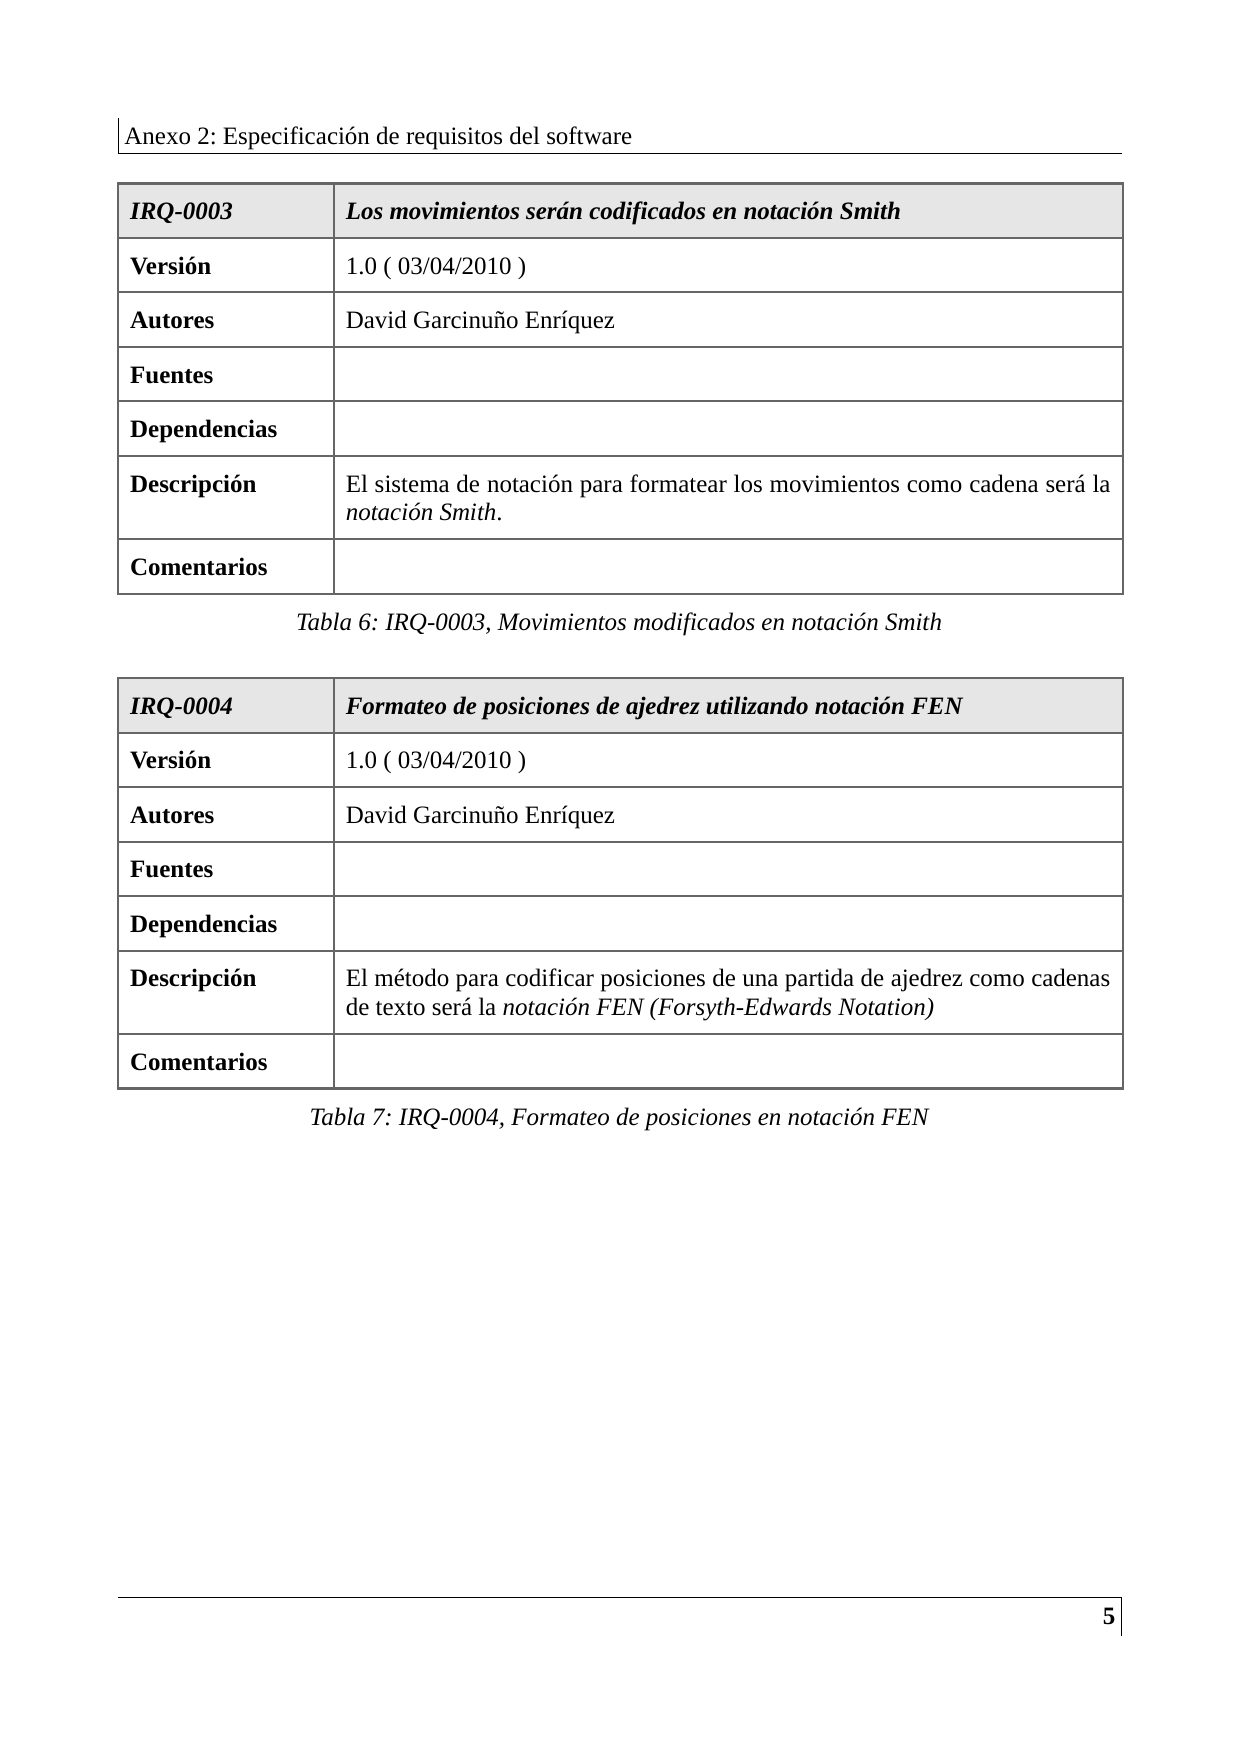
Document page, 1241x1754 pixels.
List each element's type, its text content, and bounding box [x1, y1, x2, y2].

text Tabla 6: IRQ-0003, Movimientos modificados en notación Smith [118, 607, 1122, 636]
table_cell [335, 897, 1122, 949]
table_cell Fuentes [119, 348, 333, 400]
table_header Los movimientos serán codificados en notación Smith [335, 185, 1122, 237]
table_cell 1.0 ( 03/04/2010 ) [335, 734, 1122, 786]
table_cell 1.0 ( 03/04/2010 ) [335, 239, 1122, 291]
table_cell Versión [119, 239, 333, 291]
table_cell [335, 540, 1122, 592]
table_cell [335, 1035, 1122, 1087]
table_cell Dependencias [119, 897, 333, 949]
table_header Formateo de posiciones de ajedrez utilizando notación FEN [335, 679, 1122, 732]
table_cell David Garcinuño Enríquez [335, 788, 1122, 841]
table_cell [335, 348, 1122, 400]
table_cell [335, 402, 1122, 455]
table_cell Fuentes [119, 843, 333, 895]
text Tabla 7: IRQ-0004, Formateo de posiciones en notación FEN [118, 1102, 1122, 1131]
table_header IRQ-0004 [119, 679, 333, 732]
table_header IRQ-0003 [119, 185, 333, 237]
table_cell Versión [119, 734, 333, 786]
table_cell Dependencias [119, 402, 333, 455]
table_cell Comentarios [119, 1035, 333, 1087]
table_cell Descripción [119, 952, 333, 1033]
table_cell Descripción [119, 457, 333, 538]
table_cell Comentarios [119, 540, 333, 592]
table_cell Autores [119, 293, 333, 346]
table_cell El sistema de notación para formatear los movimientos como cadena será la notación Smith. [335, 457, 1122, 538]
table_cell Autores [119, 788, 333, 841]
table_cell El método para codificar posiciones de una partida de ajedrez como cadenas de texto será la notación FEN (Forsyth-Edwards Notation) [335, 952, 1122, 1033]
table_cell [335, 843, 1122, 895]
table_cell David Garcinuño Enríquez [335, 293, 1122, 346]
